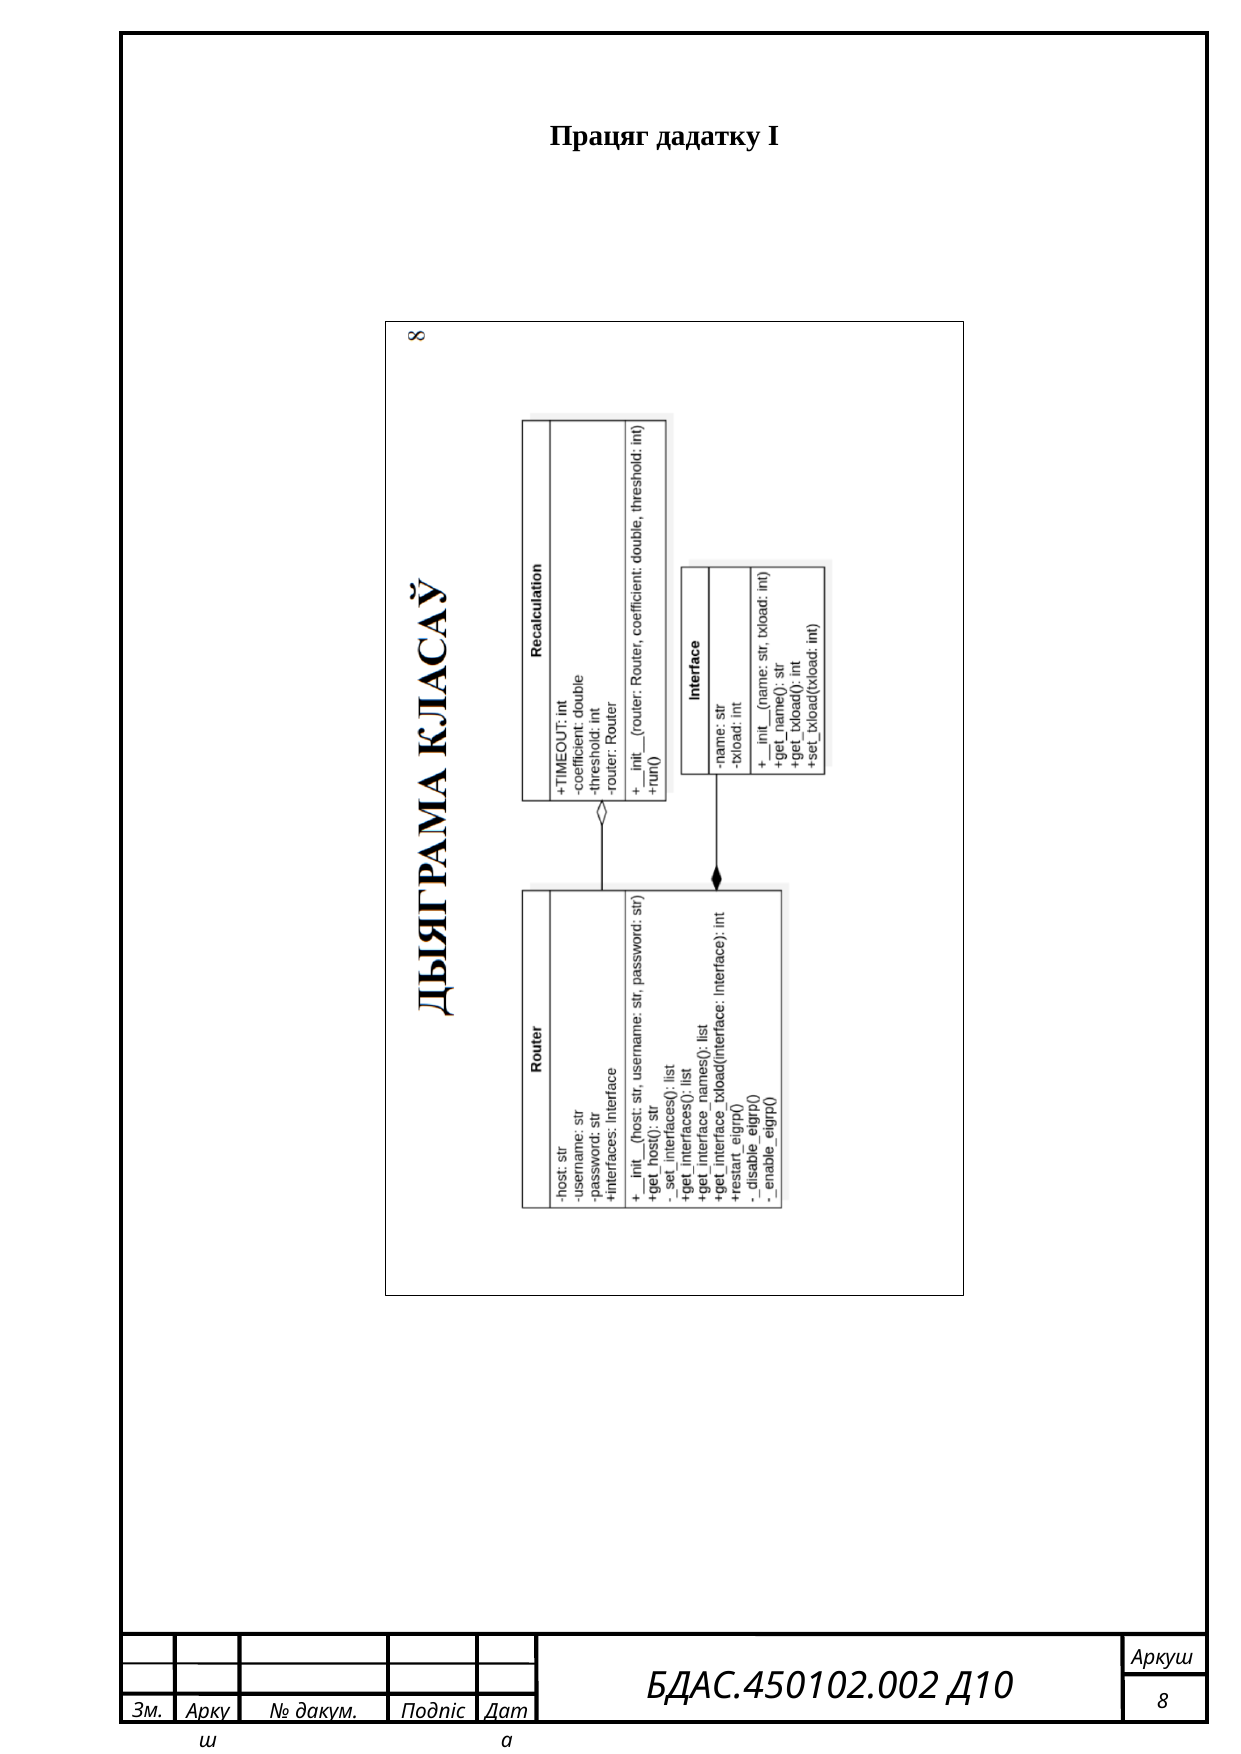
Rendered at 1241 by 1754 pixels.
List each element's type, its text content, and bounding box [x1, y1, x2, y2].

subtitle Працяг дадатку I [177, 118, 1152, 152]
picture [401, 322, 951, 1295]
